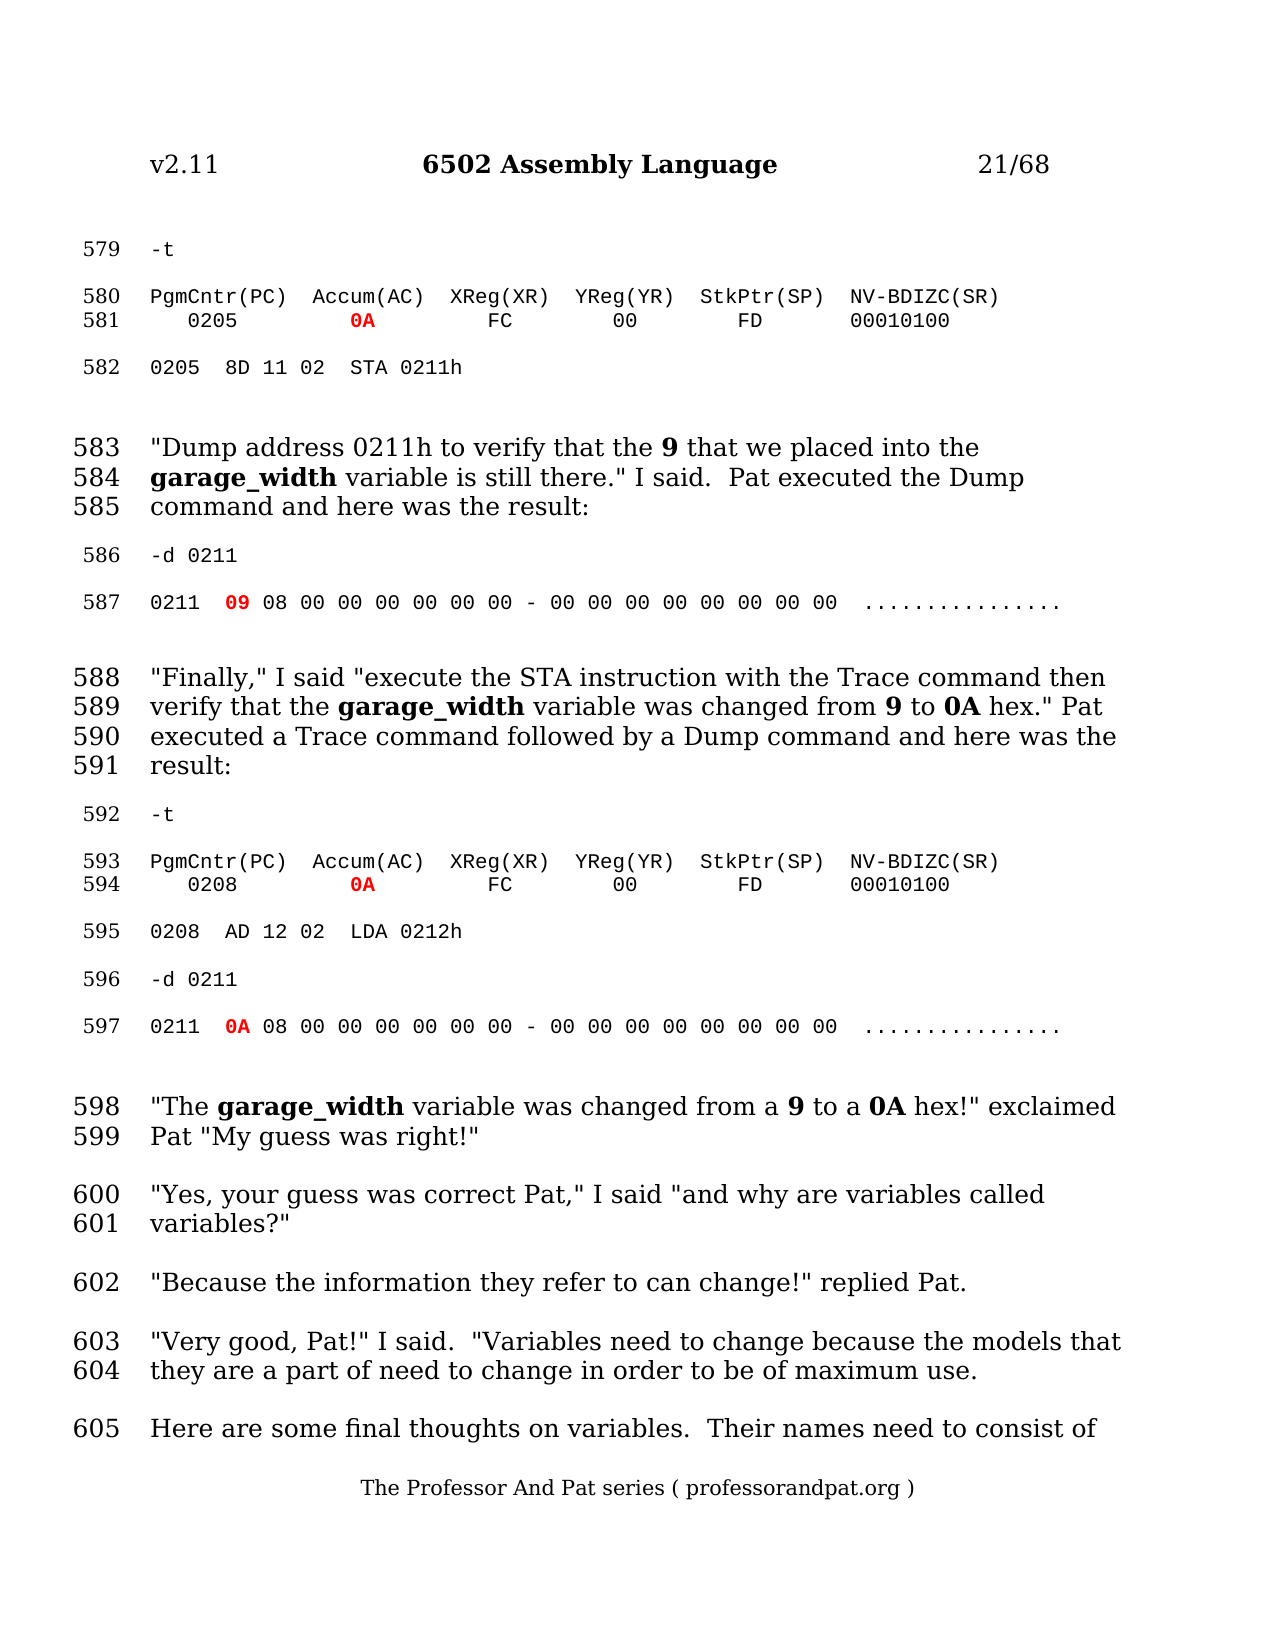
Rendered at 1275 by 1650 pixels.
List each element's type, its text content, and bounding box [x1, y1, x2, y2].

text Here are some final thoughts on variables. Their names need to consist of [150, 1414, 1125, 1444]
text "Finally," I said "execute the STA instruction with the Trace command then verify that the garage_width variable was changed from 9 to 0A hex." Pat executed a Trace command followed by a Dump command and here was the result: [150, 663, 1125, 780]
text -d 0211 [150, 545, 1125, 569]
text PgmCntr(PC) Accum(AC) XReg(XR) YReg(YR) StkPtr(SP) NV-BDIZC(SR) [150, 286, 1125, 310]
text "Dump address 0211h to verify that the 9 that we placed into the garage_width variable is still there." I said. Pat executed the Dump command and here was the result: [150, 433, 1125, 522]
text "Because the information they refer to can change!" replied Pat. [150, 1268, 1125, 1297]
text 0211 09 08 00 00 00 00 00 00 - 00 00 00 00 00 00 00 00 ................ [150, 592, 1125, 616]
text PgmCntr(PC) Accum(AC) XReg(XR) YReg(YR) StkPtr(SP) NV-BDIZC(SR) [150, 851, 1125, 874]
text "The garage_width variable was changed from a 9 to a 0A hex!" exclaimed Pat "My guess was right!" [150, 1092, 1125, 1151]
text -d 0211 [150, 969, 1125, 992]
text "Yes, your guess was correct Pat," I said "and why are variables called variables?" [150, 1180, 1125, 1239]
text -t [150, 804, 1125, 827]
text 0208 0A FC 00 FD 00010100 [150, 874, 1125, 898]
text 0211 0A 08 00 00 00 00 00 00 - 00 00 00 00 00 00 00 00 ................ [150, 1016, 1125, 1039]
text 0208 AD 12 02 LDA 0212h [150, 922, 1125, 945]
text 0205 8D 11 02 STA 0211h [150, 357, 1125, 381]
text -t [150, 239, 1125, 263]
text 0205 0A FC 00 FD 00010100 [150, 310, 1125, 333]
text "Very good, Pat!" I said. "Variables need to change because the models that they are a part of need to change in order to be of maximum use. [150, 1327, 1125, 1385]
